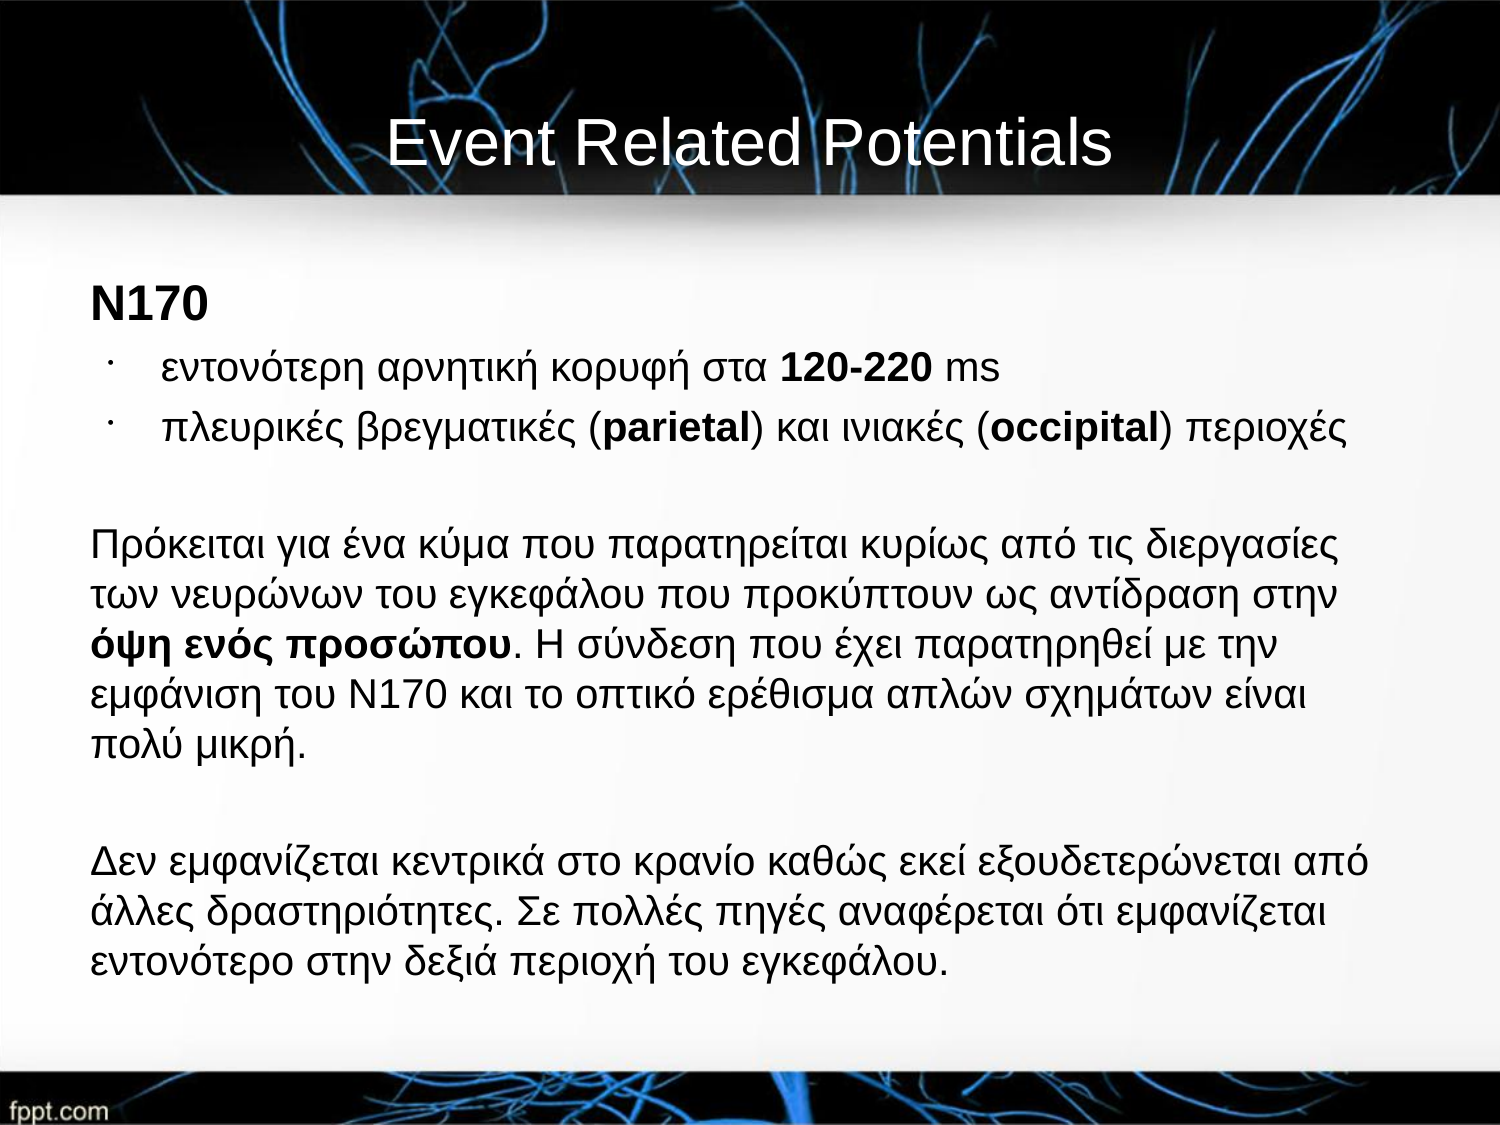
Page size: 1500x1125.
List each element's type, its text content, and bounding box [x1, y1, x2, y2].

list Ν170 εντονότερη αρνητική κορυφή στα 120-220 ms πλευρικές βρεγματικές (parietal) και ινιακές (occipital) περιοχές Πρόκειται για ένα κύμα που παρατηρείται κυρίως από τις διεργασίες των νευρώνων του εγκεφάλου που προκύπτουν ως αντίδραση στην όψη ενός προσώπου. Η σύνδεση που έχει παρατηρηθεί με την εμφάνιση του Ν170 και το οπτικό ερέθισμα απλών σχημάτων είναι πολύ μικρή. Δεν εμφανίζεται κεντρικά στο κρανίο καθώς εκεί εξουδετερώνεται από άλλες δραστηριότητες. Σε πολλές πηγές αναφέρεται ότι εμφανίζεται εντονότερο στην δεξιά περιοχή του εγκεφάλου. [75, 262, 1425, 1005]
picture [0, 0, 1500, 1125]
title Event Related Potentials [75, 45, 1425, 233]
